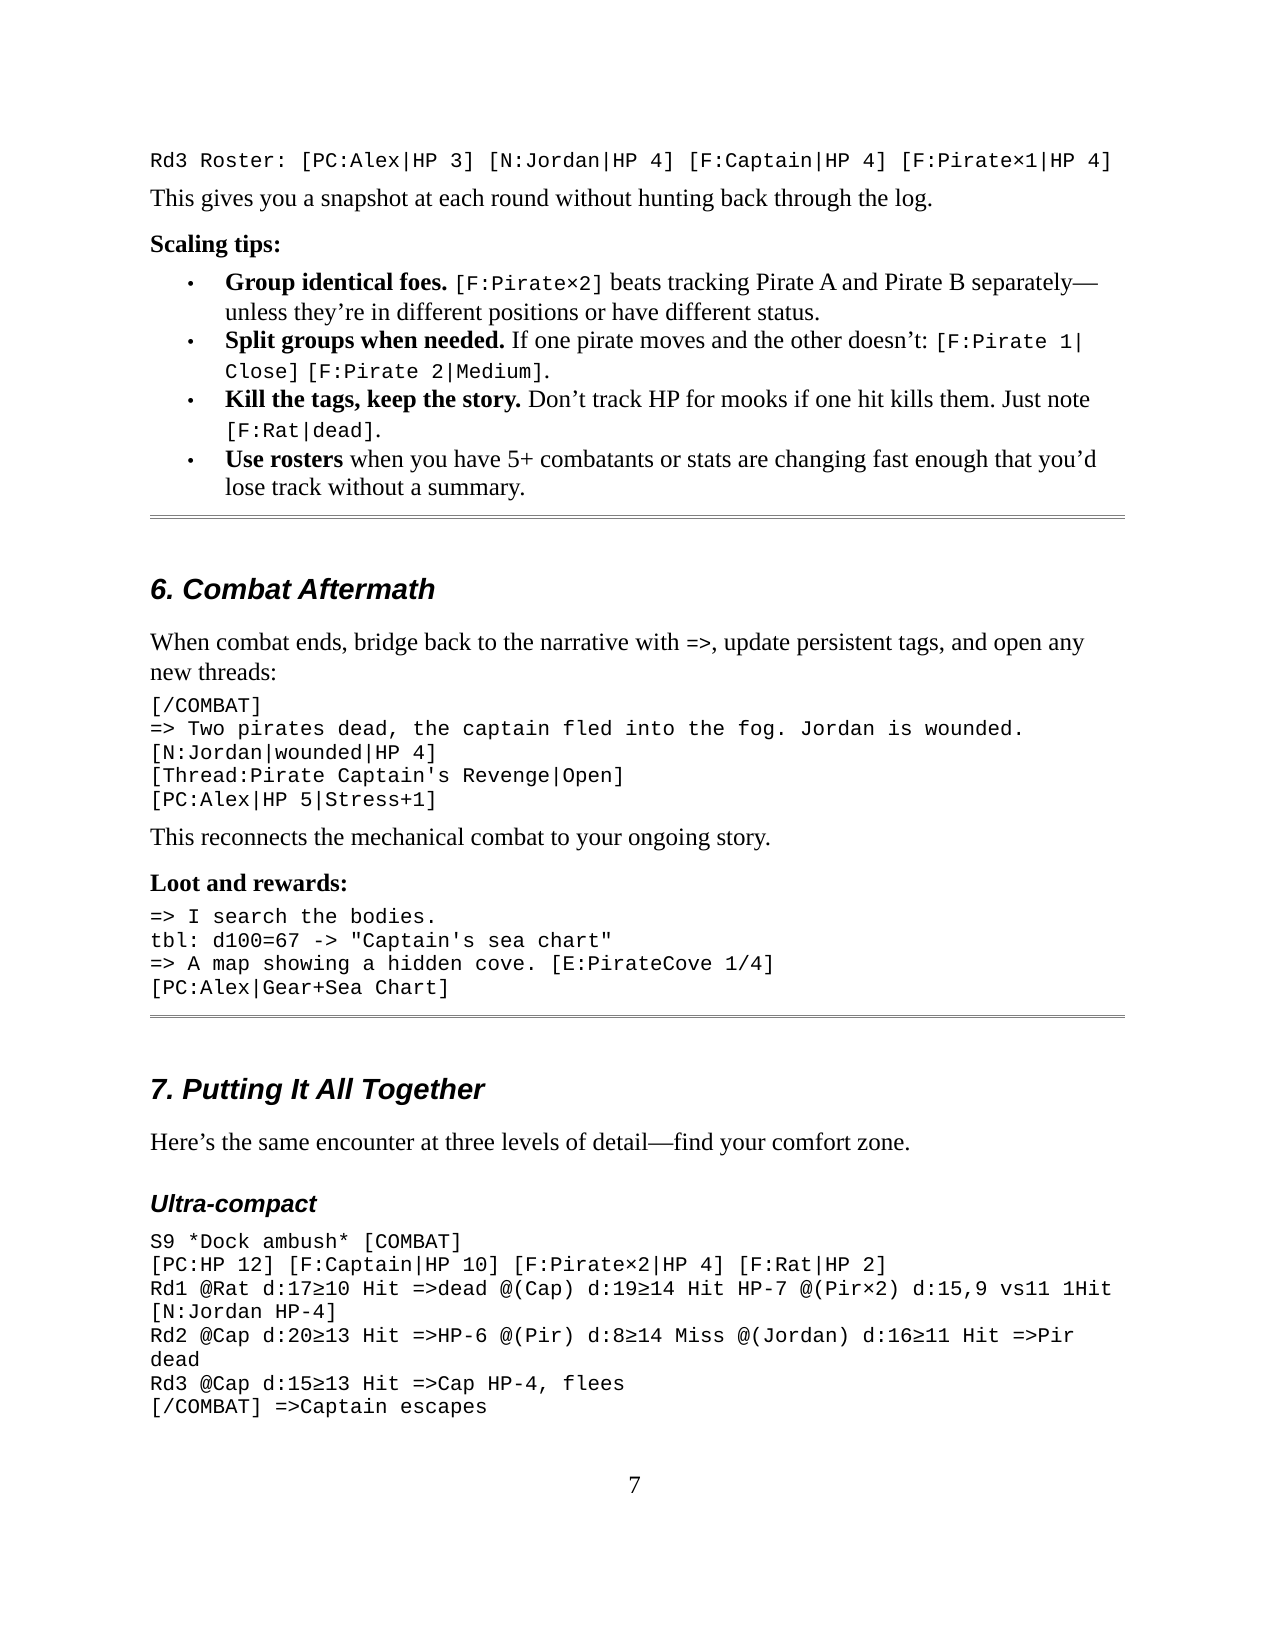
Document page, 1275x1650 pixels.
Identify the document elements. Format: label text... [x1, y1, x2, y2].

text When combat ends, bridge back to the narrative with =>, update persistent tags, and open any new threads: [150, 627, 1125, 686]
subtitle 7. Putting It All Together [150, 1072, 1125, 1105]
text Rd3 Roster: [PC:Alex|HP 3] [N:Jordan|HP 4] [F:Captain|HP 4] [F:Pirate×1|HP 4] [150, 150, 1125, 174]
text => I search the bodies. [150, 906, 1125, 930]
text This gives you a snapshot at each round without hunting back through the log. [150, 183, 1125, 211]
text Rd2 @Cap d:20≥13 Hit =>HP-6 @(Pir) d:8≥14 Miss @(Jordan) d:16≥11 Hit =>Pir dead [150, 1325, 1125, 1372]
text Rd3 @Cap d:15≥13 Hit =>Cap HP-4, flees [150, 1372, 1125, 1396]
text tbl: d100=67 -> "Captain's sea chart" [150, 930, 1125, 953]
list Split groups when needed. If one pirate moves and the other doesn’t: [F:Pirate 1|Close] [F:Pirate 2|Medium]. [187, 325, 1125, 384]
text [Thread:Pirate Captain's Revenge|Open] [150, 766, 1125, 789]
text [PC:HP 12] [F:Captain|HP 10] [F:Pirate×2|HP 4] [F:Rat|HP 2] [150, 1254, 1125, 1278]
list Use rosters when you have 5+ combatants or stats are changing fast enough that you’d lose track without a summary. [187, 444, 1125, 501]
text [PC:Alex|HP 5|Stress+1] [150, 789, 1125, 813]
text Scaling tips: [150, 229, 1125, 258]
subtitle Ultra-compact [150, 1189, 1125, 1218]
text This reconnects the mechanical combat to your ongoing story. [150, 822, 1125, 851]
text Rd1 @Rat d:17≥10 Hit =>dead @(Cap) d:19≥14 Hit HP-7 @(Pir×2) d:15,9 vs11 1Hit [N:Jordan HP-4] [150, 1278, 1125, 1325]
subtitle 6. Combat Aftermath [150, 572, 1125, 606]
text [N:Jordan|wounded|HP 4] [150, 742, 1125, 766]
list Group identical foes. [F:Pirate×2] beats tracking Pirate A and Pirate B separately—unless they’re in different positions or have different status. [187, 267, 1125, 325]
text S9 *Dock ambush* [COMBAT] [150, 1231, 1125, 1254]
text => A map showing a hidden cove. [E:PirateCove 1/4] [150, 953, 1125, 977]
text [PC:Alex|Gear+Sea Chart] [150, 977, 1125, 1001]
list Kill the tags, keep the story. Don’t track HP for mooks if one hit kills them. Just note [F:Rat|dead]. [187, 384, 1125, 444]
text [/COMBAT] [150, 694, 1125, 718]
text Here’s the same encounter at three levels of detail—find your comfort zone. [150, 1127, 1125, 1156]
text [/COMBAT] =>Captain escapes [150, 1396, 1125, 1420]
text Loot and rewards: [150, 868, 1125, 897]
text => Two pirates dead, the captain fled into the fog. Jordan is wounded. [150, 718, 1125, 742]
